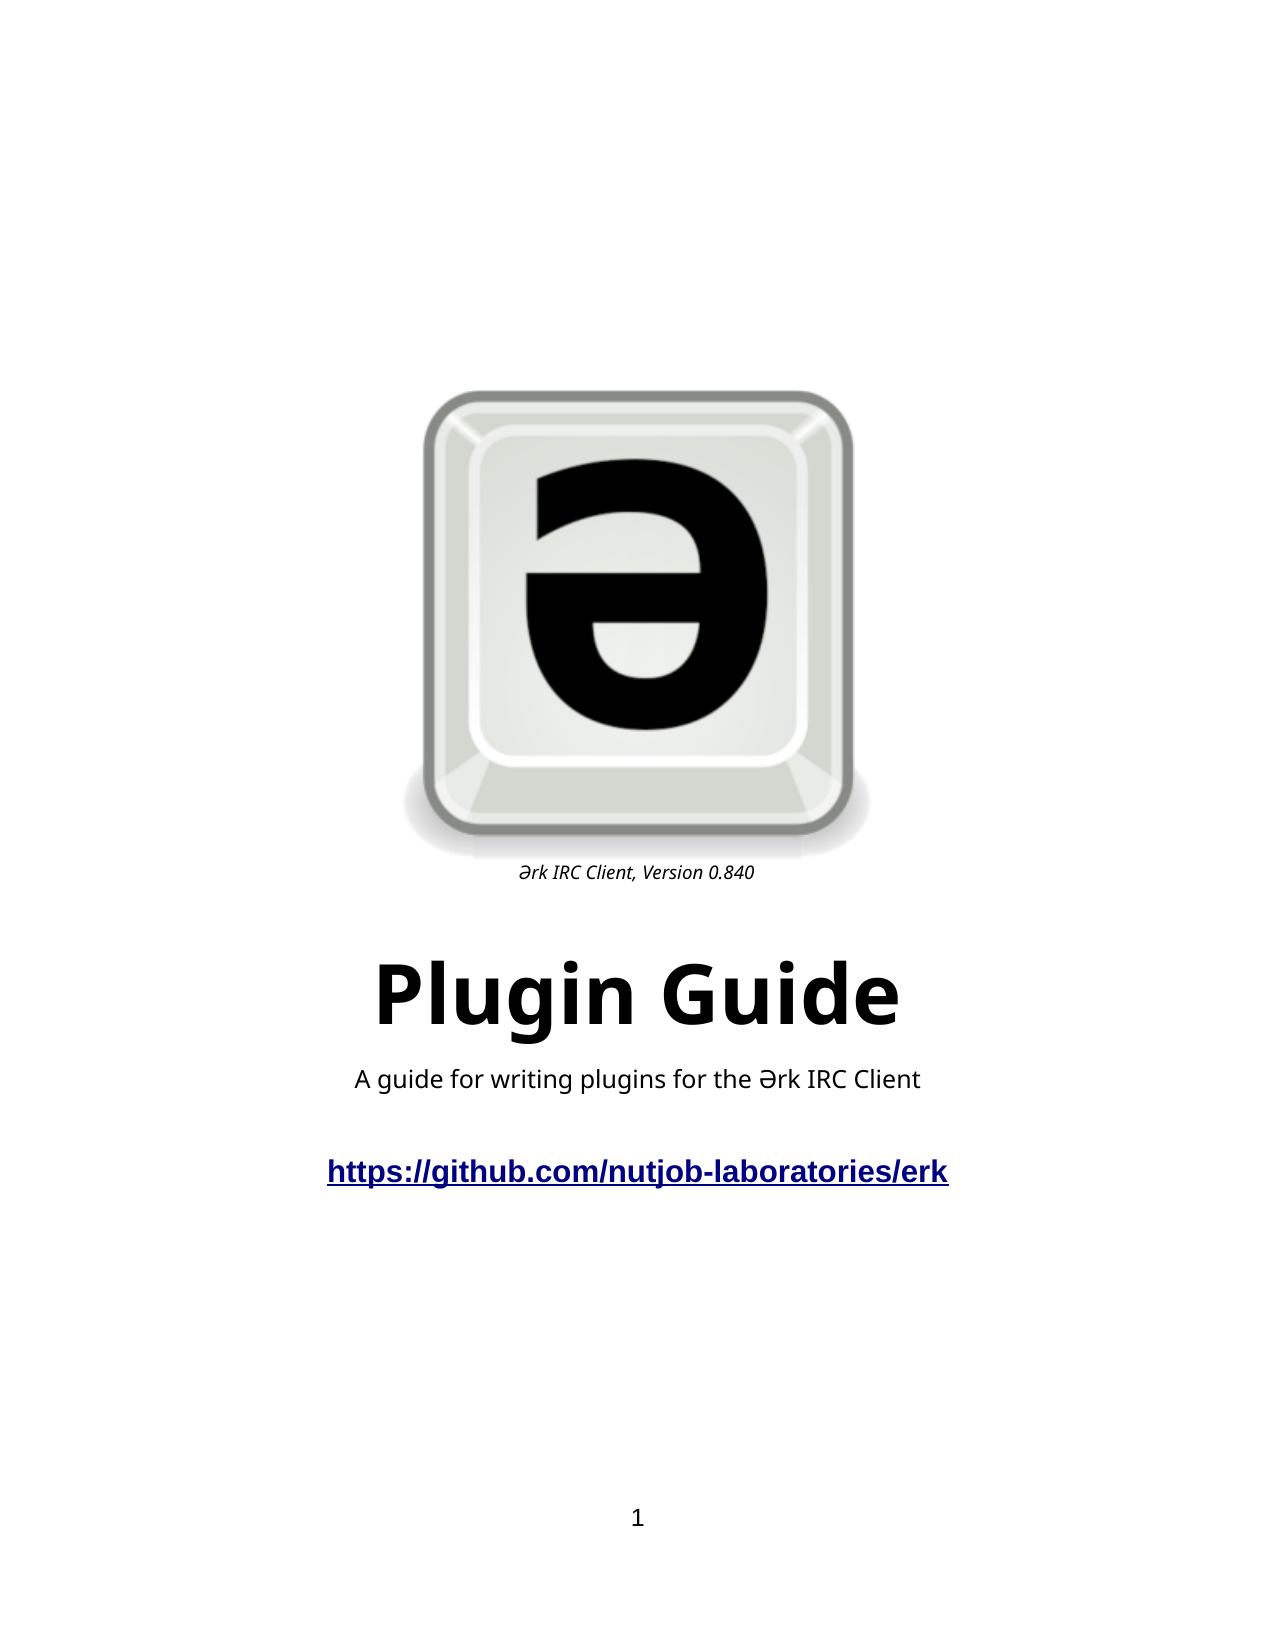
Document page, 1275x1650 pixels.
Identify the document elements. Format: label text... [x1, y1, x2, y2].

subtitle Plugin Guide [118, 935, 1157, 1049]
text A guide for writing plugins for the Ərk IRC Client [118, 1061, 1157, 1096]
text https://github.com/nutjob-laboratories/erk [118, 1153, 1157, 1189]
text Ərk IRC Client, Version 0.840 [118, 859, 1157, 885]
picture [403, 390, 872, 860]
